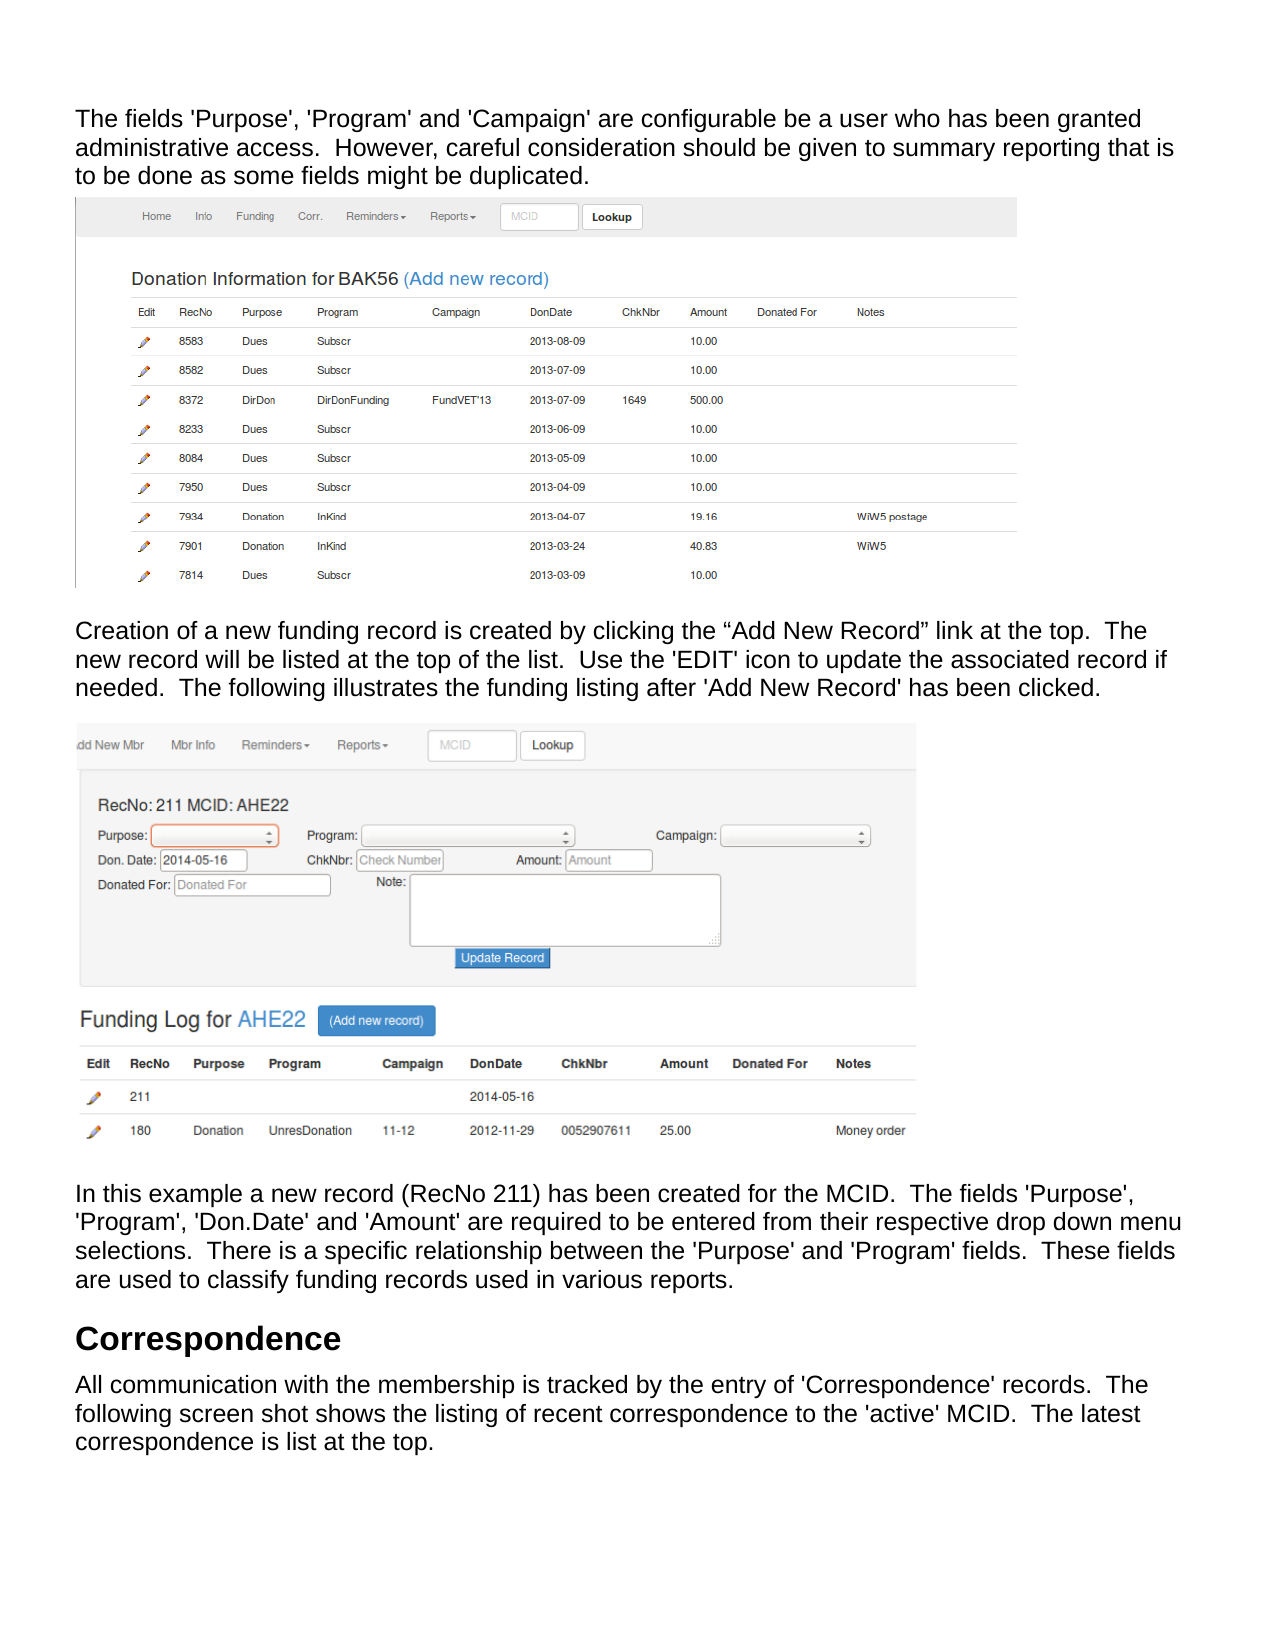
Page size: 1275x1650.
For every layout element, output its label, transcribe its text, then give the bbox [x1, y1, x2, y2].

text The fields 'Purpose', 'Program' and 'Campaign' are configurable be a user who has been granted administrative access. However, careful consideration should be given to summary reporting that is to be done as some fields might be duplicated. [75, 104, 1200, 190]
picture [76, 723, 917, 1150]
text Creation of a new funding record is created by clicking the “Add New Record” link at the top. The new record will be listed at the top of the list. Use the 'EDIT' icon to update the associated record if needed. The following illustrates the funding listing after 'Add New Record' has been clicked. [75, 616, 1200, 702]
text All communication with the membership is tracked by the entry of 'Correspondence' records. The following screen shot shows the listing of recent correspondence to the 'active' MCID. The latest correspondence is list at the top. [75, 1370, 1200, 1456]
picture [75, 197, 1017, 588]
text In this example a new record (RecNo 211) has been created for the MCID. The fields 'Purpose', 'Program', 'Don.Date' and 'Amount' are required to be entered from their respective drop down menu selections. There is a specific relationship between the 'Purpose' and 'Program' fields. These fields are used to classify funding records used in various reports. [75, 1179, 1200, 1294]
subtitle Correspondence [75, 1319, 1200, 1357]
